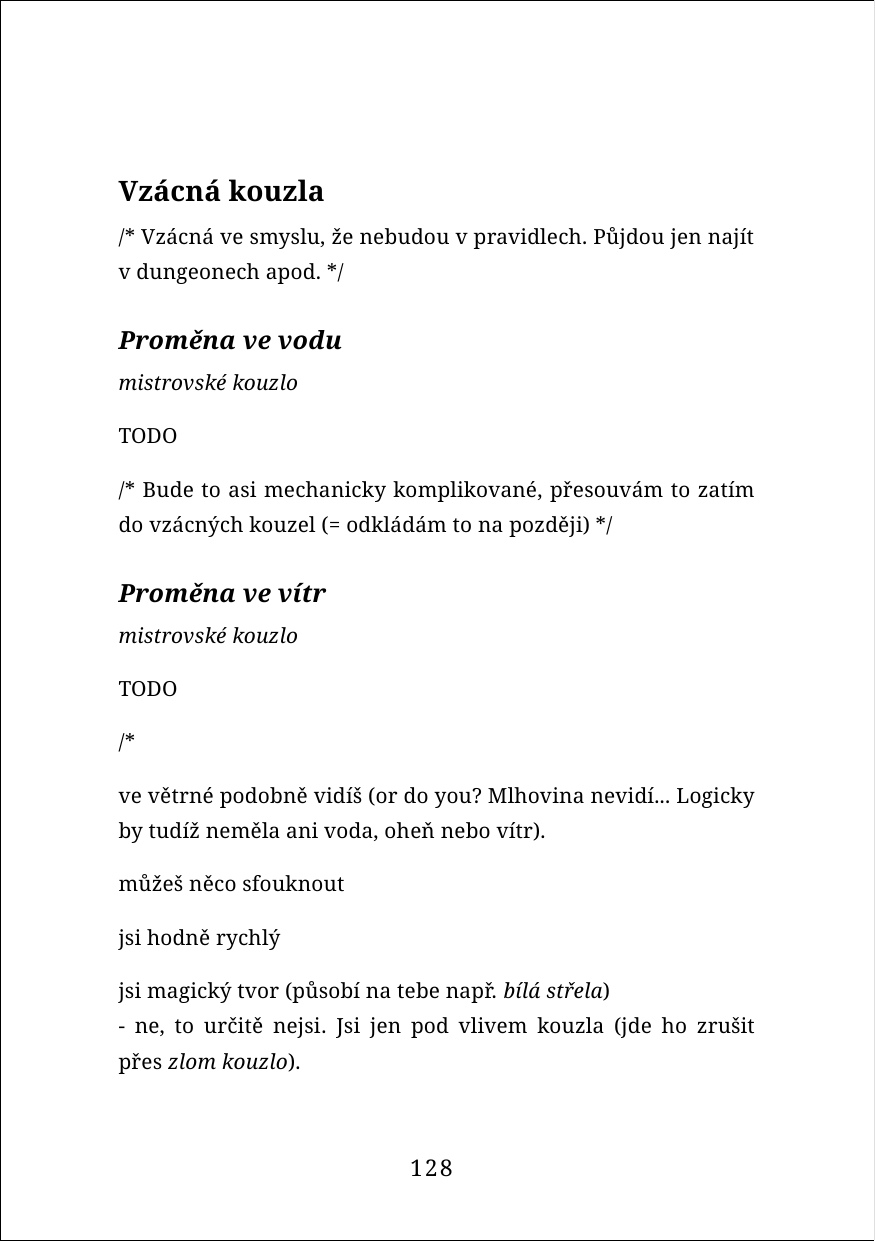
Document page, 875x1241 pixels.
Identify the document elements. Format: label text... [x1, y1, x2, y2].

text jsi hodně rychlý [118, 923, 756, 951]
text mistrovské kouzlo [118, 368, 756, 397]
text jsi magický tvor (působí na tebe např. bílá střela) - ne, to určitě nejsi. Jsi jen pod vlivem kouzla (jde ho zrušit přes zlom kouzlo). [118, 976, 756, 1075]
text /* [118, 727, 756, 756]
subtitle Vzácná kouzla [118, 172, 756, 210]
text TODO [118, 421, 756, 450]
text /* Vzácná ve smyslu, že nebudou v pravidlech. Půjdou jen najít v dungeonech apod. */ [118, 222, 756, 286]
text můžeš něco sfouknout [118, 869, 756, 898]
subtitle Proměna ve vítr [118, 575, 756, 609]
text ve větrné podobně vidíš (or do you? Mlhovina nevidí... Logicky by tudíž neměla ani voda, oheň nebo vítr). [118, 781, 756, 845]
text mistrovské kouzlo [118, 621, 756, 649]
text TODO [118, 674, 756, 703]
subtitle Proměna ve vodu [118, 322, 756, 356]
text /* Bude to asi mechanicky komplikované, přesouvám to zatím do vzácných kouzel (= odkládám to na později) */ [118, 475, 756, 539]
